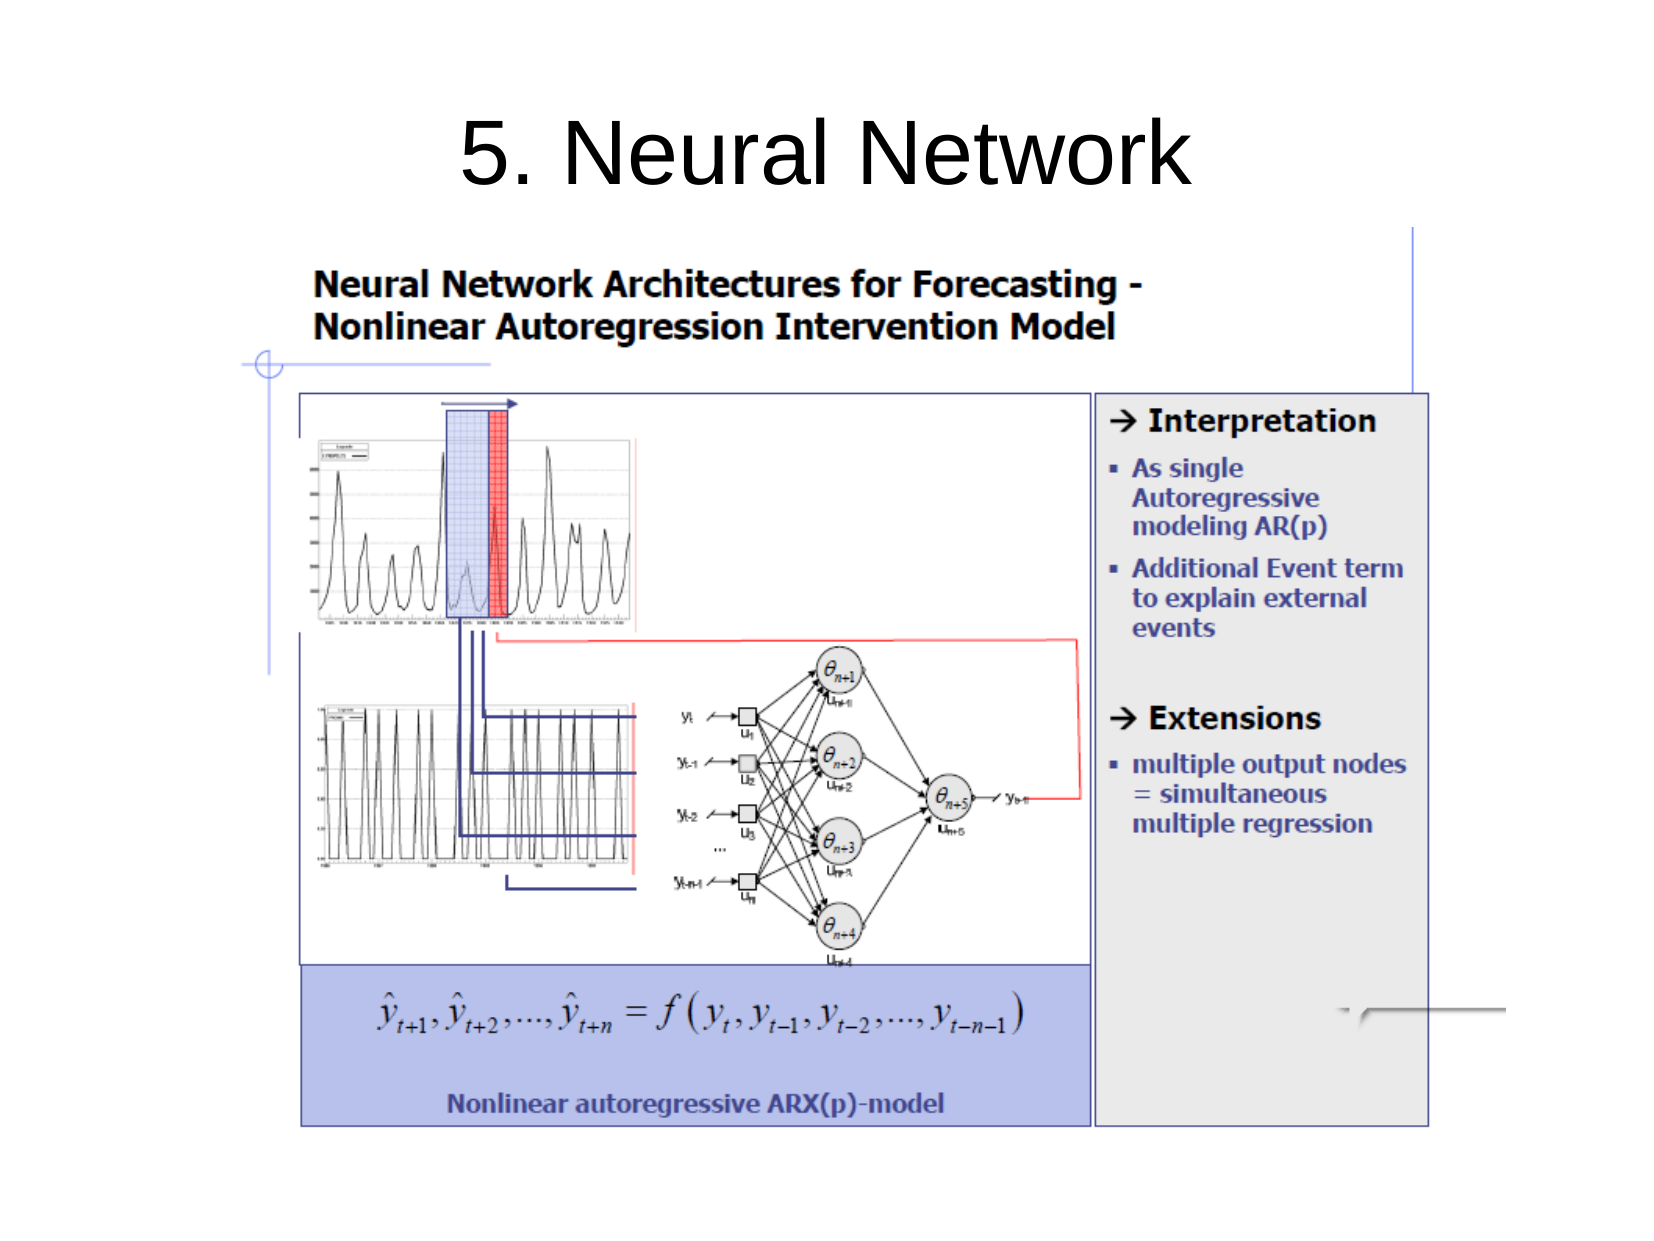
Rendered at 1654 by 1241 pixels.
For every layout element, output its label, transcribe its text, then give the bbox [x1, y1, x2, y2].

picture [221, 227, 1506, 1182]
title 5. Neural Network [82, 56, 1571, 250]
